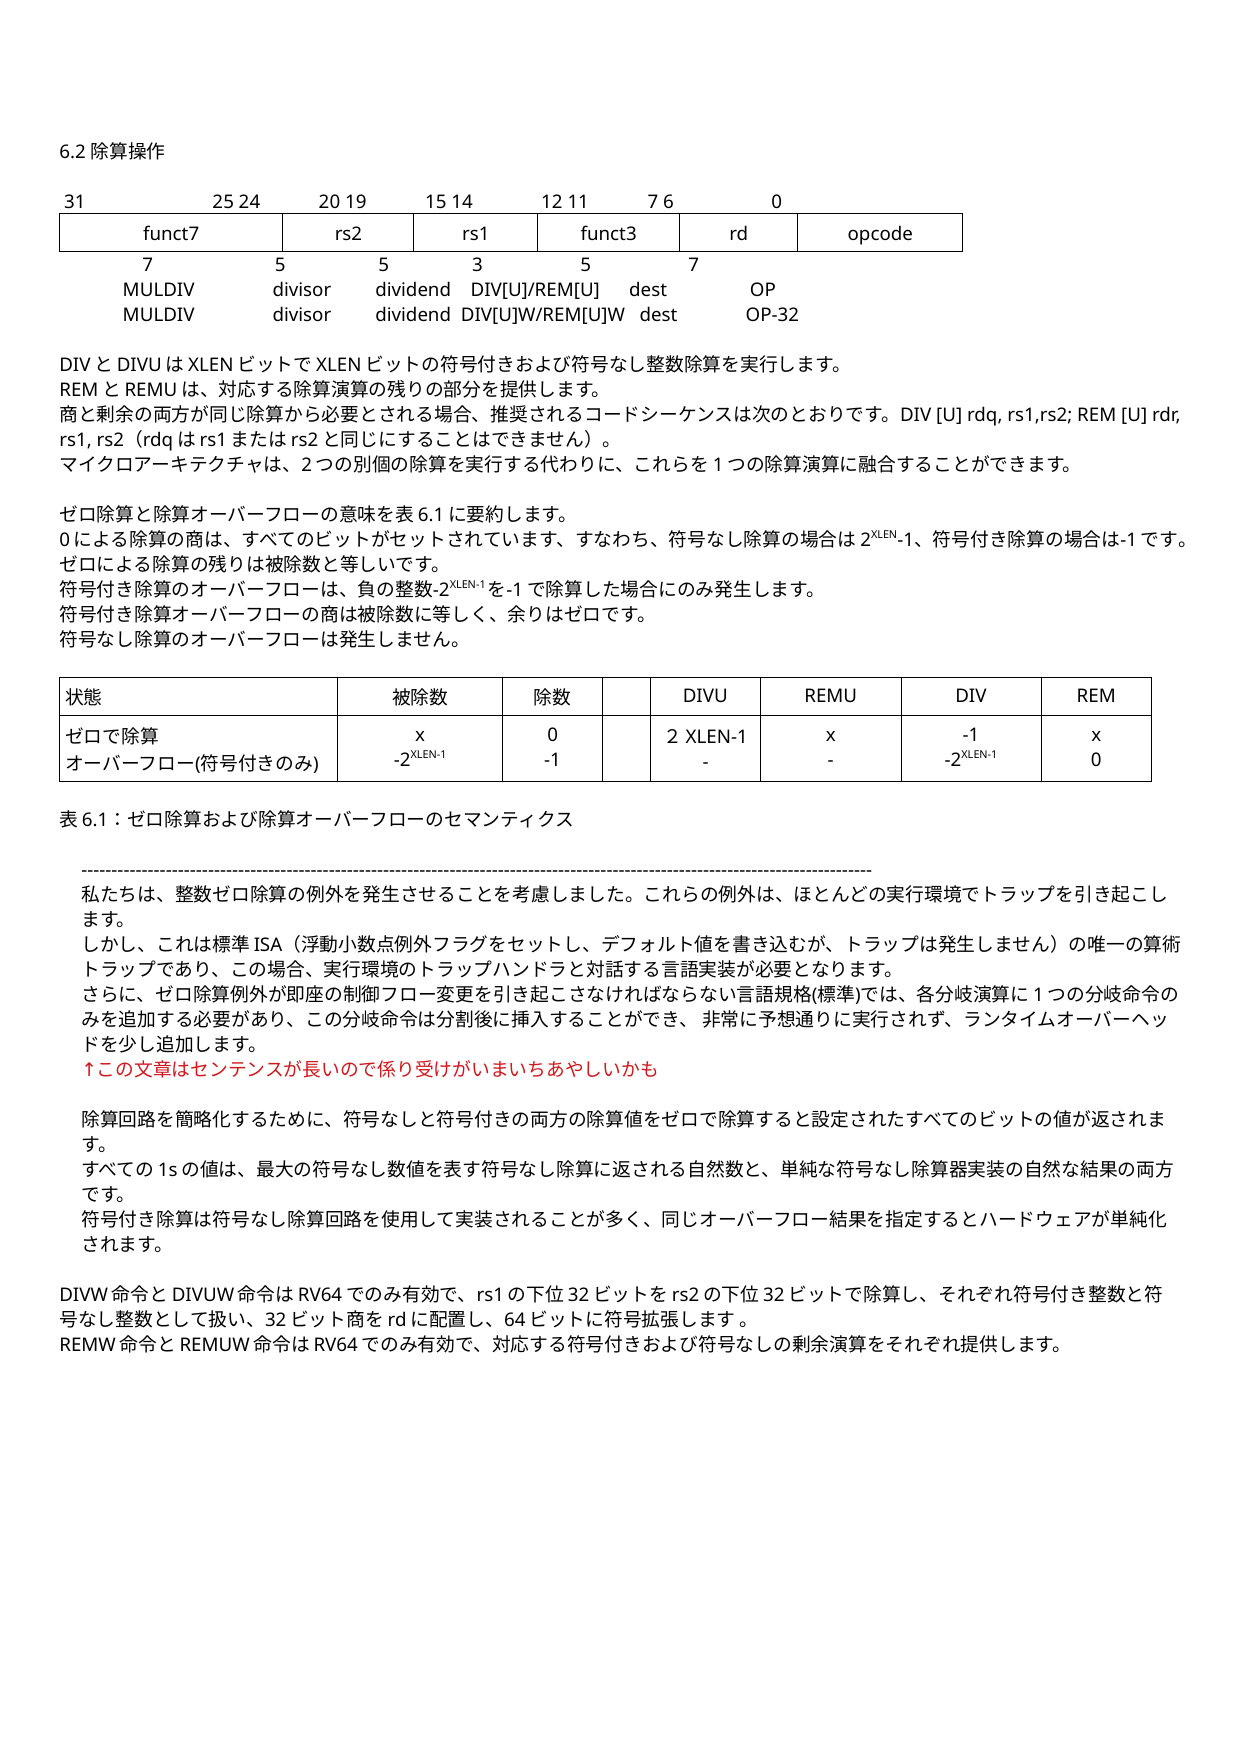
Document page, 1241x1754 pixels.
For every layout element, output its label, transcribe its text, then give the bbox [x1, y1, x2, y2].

text さらに、ゼロ除算例外が即座の制御フロー変更を引き起こさなければならない言語規格(標準)では、各分岐演算に1つの分岐命令のみを追加する必要があり、この分岐命令は分割後に挿入することができ、 非常に予想通りに実行されず、ランタイムオーバーヘッドを少し追加します。 [81, 981, 1181, 1056]
table_header funct3 [538, 214, 679, 251]
text 符号付き除算のオーバーフローは、負の整数-2XLEN-1を-1で除算した場合にのみ発生します。 [59, 577, 1181, 602]
table_header rd [680, 214, 797, 251]
table_header 状態 [60, 678, 337, 715]
table_header [603, 678, 650, 715]
table_header [963, 213, 1081, 251]
text 符号付き除算は符号なし除算回路を使用して実装されることが多く、同じオーバーフロー結果を指定するとハードウェアが単純化されます。 [81, 1206, 1181, 1256]
text 0による除算の商は、すべてのビットがセットされています、すなわち、符号なし除算の場合は2XLEN-1、符号付き除算の場合は-1です。 [59, 527, 1181, 552]
table_cell [603, 716, 650, 781]
text 6.2 除算操作 [59, 138, 1181, 163]
text 私たちは、整数ゼロ除算の例外を発生させることを考慮しました。これらの例外は、ほとんどの実行環境でトラップを引き起こします。 [81, 881, 1181, 931]
table_header rs1 [414, 214, 537, 251]
text REMW命令とREMUW命令はRV64でのみ有効で、対応する符号付きおよび符号なしの剰余演算をそれぞれ提供します。 [59, 1331, 1181, 1356]
table_header REM [1042, 678, 1151, 715]
text 31 25 24 20 19 15 14 12 11 7 6 0 [59, 188, 1181, 213]
table_cell ゼロで除算 オーバーフロー(符号付きのみ) [60, 716, 337, 781]
table_header 除数 [503, 678, 602, 715]
table_header rs2 [283, 214, 413, 251]
text 除算回路を簡略化するために、符号なしと符号付きの両方の除算値をゼロで除算すると設定されたすべてのビットの値が返されます。 [81, 1106, 1181, 1156]
table_header REMU [761, 678, 901, 715]
table_cell x -2XLEN-1 [338, 716, 502, 781]
table_header funct7 [60, 214, 282, 251]
text MULDIV divisor dividend DIV[U]/REM[U] dest OP [59, 277, 1181, 302]
text ゼロによる除算の残りは被除数と等しいです。 [59, 552, 1181, 577]
table_header DIV [902, 678, 1041, 715]
text MULDIV divisor dividend DIV[U]W/REM[U]W dest OP-32 [59, 302, 1181, 327]
text 商と剰余の両方が同じ除算から必要とされる場合、推奨されるコードシーケンスは次のとおりです。DIV [U] rdq, rs1,rs2; REM [U] rdr, rs1, rs2（rdqはrs1またはrs2と同じにすることはできません）。 [59, 402, 1181, 452]
text ↑この文章はセンテンスが長いので係り受けがいまいちあやしいかも [81, 1056, 1181, 1081]
text ----------------------------------------------------------------------------------------------------------------------------------- [81, 856, 1181, 881]
table_cell -1 -2XLEN-1 [902, 716, 1041, 781]
table_header 被除数 [338, 678, 502, 715]
table_cell x - [761, 716, 901, 781]
table_cell x 0 [1042, 716, 1151, 781]
text すべての1sの値は、最大の符号なし数値を表す符号なし除算に返される自然数と、単純な符号なし除算器実装の自然な結果の両方です。 [81, 1156, 1181, 1206]
text 7 5 5 3 5 7 [59, 252, 1181, 277]
text 符号なし除算のオーバーフローは発生しません。 [59, 627, 1181, 652]
text 符号付き除算オーバーフローの商は被除数に等しく、余りはゼロです。 [59, 602, 1181, 627]
text 表6.1：ゼロ除算および除算オーバーフローのセマンティクス [59, 806, 1181, 831]
text REMとREMUは、対応する除算演算の残りの部分を提供します。 [59, 377, 1181, 402]
table_cell 0 -1 [503, 716, 602, 781]
text DIVW命令とDIVUW命令はRV64でのみ有効で、rs1の下位32ビットをrs2の下位32ビットで除算し、それぞれ符号付き整数と符号なし整数として扱い、32ビット商をrdに配置し、64ビットに符号拡張します 。 [59, 1281, 1181, 1331]
text しかし、これは標準ISA（浮動小数点例外フラグをセットし、デフォルト値を書き込むが、トラップは発生しません）の唯一の算術トラップであり、この場合、実行環境のトラップハンドラと対話する言語実装が必要となります。 [81, 931, 1181, 981]
table_header opcode [798, 214, 962, 251]
text ゼロ除算と除算オーバーフローの意味を表6.1に要約します。 [59, 502, 1181, 527]
table_cell ２XLEN-1 - [651, 716, 760, 781]
text マイクロアーキテクチャは、2つの別個の除算を実行する代わりに、これらを1つの除算演算に融合することができます。 [59, 452, 1181, 477]
text DIVとDIVUはXLENビットでXLENビットの符号付きおよび符号なし整数除算を実行します。 [59, 352, 1181, 377]
table_header DIVU [651, 678, 760, 715]
